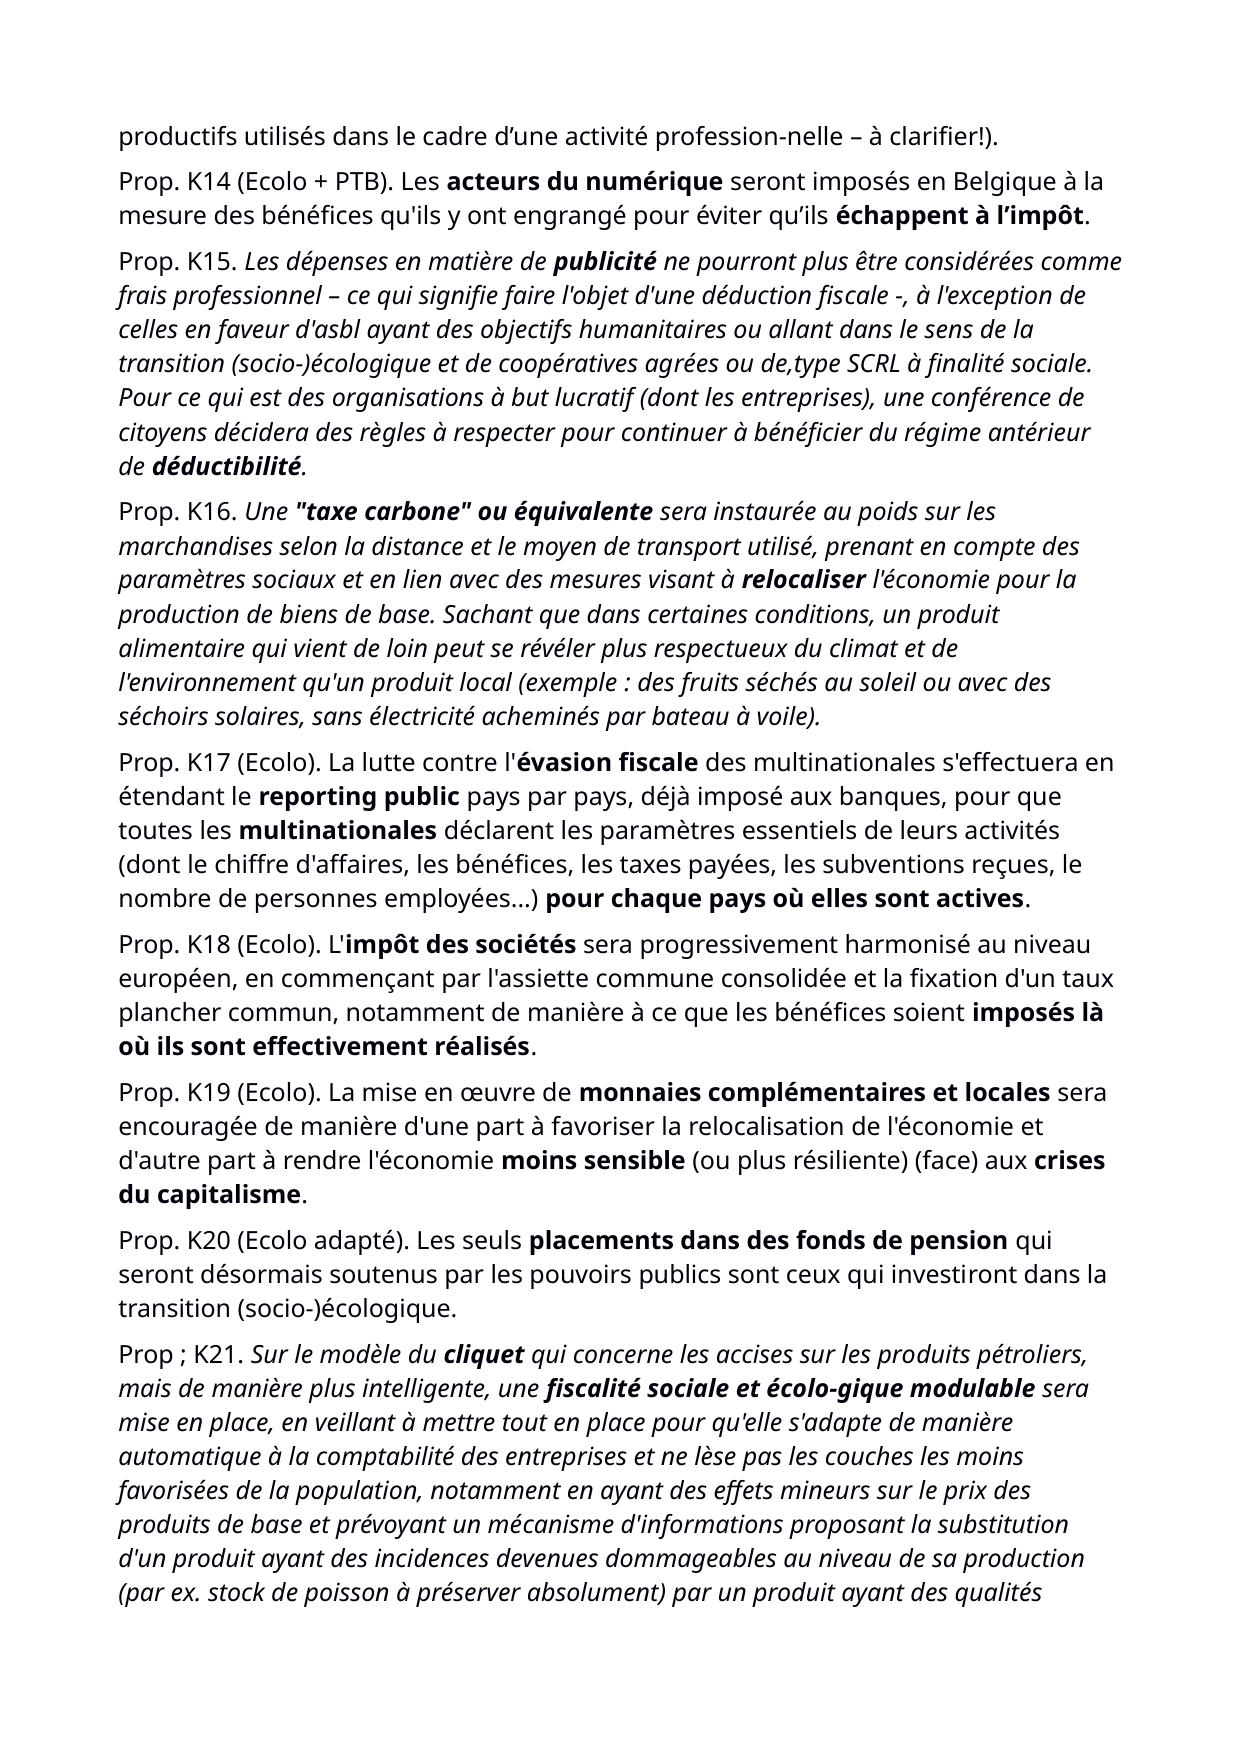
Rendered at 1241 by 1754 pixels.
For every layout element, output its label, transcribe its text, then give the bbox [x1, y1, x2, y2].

text Prop. K19 (Ecolo). La mise en œuvre de monnaies complémentaires et locales sera encouragée de manière d'une part à favoriser la relocalisation de l'écono­mie et d'autre part à rendre l'économie moins sensible (ou plus résili­en­te) (face) aux crises du capitalisme. [118, 1074, 1122, 1211]
text Prop. K17 (Ecolo). La lutte contre l'évasion fiscale des multinationales s'effec­tu­era en étendant le reporting public pays par pays, déjà imposé aux ban­ques, pour que toutes les multinationales déclarent les paramètres essentiels de leurs activités (dont le chiffre d'affaires, les bénéfices, les taxes payées, les subventions reçues, le nombre de personnes employées...) pour chaque pays où elles sont actives. [118, 744, 1122, 914]
text Prop. K18 (Ecolo). L'impôt des sociétés sera progressivement harmonisé au niveau européen, en commençant par l'assiette commune consolidée et la fixation d'un taux plancher commun, notamment de manière à ce que les bénéfices soient imposés là où ils sont effectivement réalisés. [118, 926, 1122, 1063]
text productifs utilisés dans le cadre d’une activité profession-nelle – à clarifier!). [118, 118, 1122, 152]
text Prop. K15. Les dépenses en matière de publicité ne pourront plus être consi­dé­rées comme frais professionnel – ce qui signifie faire l'objet d'une déduction fis­cale -, à l'exception de celles en faveur d'asbl ayant des objectifs humanitai­res ou allant dans le sens de la transition (socio-)écologique et de coopératives ag­rées ou de,type SCRL à finalité sociale. Pour ce qui est des organisations à but lucratif (dont les entreprises), une conférence de citoyens décidera des rè­gles à respecter pour continuer à bénéficier du régime antérieur de déductibi­li­té. [118, 244, 1122, 482]
text Prop. K14 (Ecolo + PTB). Les acteurs du numérique seront imposés en Belgi­que à la mesure des bénéfices qu'ils y ont engrangé pour éviter qu’ils échap­pent à l’impôt. [118, 164, 1122, 232]
text Prop. K16. Une "taxe carbone" ou équivalente sera instaurée au poids sur les marchandises selon la distance et le moyen de transport utilisé, prenant en compte des paramètres sociaux et en lien avec des mesures visant à relocali­ser l'économie pour la production de biens de base. Sachant que dans certai­nes conditions, un produit alimentaire qui vient de loin peut se révéler plus respec­tueux du climat et de l'environnement qu'un produit local (exemple : des fruits séchés au soleil ou avec des séchoirs solaires, sans électricité acheminés par bateau à voile). [118, 494, 1122, 732]
text Prop ; K21. Sur le modèle du cliquet qui concerne les accises sur les pro­duits pétroliers, mais de manière plus intelligente, une fiscalité sociale et éco­lo-gique modulable sera mise en place, en veillant à mettre tout en place pour qu'elle s'adapte de manière automatique à la comptabilité des entreprises et ne lèse pas les couches les moins favorisées de la population, notamment en ayant des effets mineurs sur le prix des produits de base et prévoyant un mé­canisme d'informations proposant la substitution d'un produit ayant des inci­dences devenues dommageables au niveau de sa production (par ex. stock de poisson à préserver absolument) par un produit ayant des qualités [118, 1336, 1122, 1609]
text Prop. K20 (Ecolo adapté). Les seuls placements dans des fonds de pension qui seront désormais soutenus par les pouvoirs publics sont ceux qui investi­ront dans la transition (socio-)écologique. [118, 1222, 1122, 1324]
